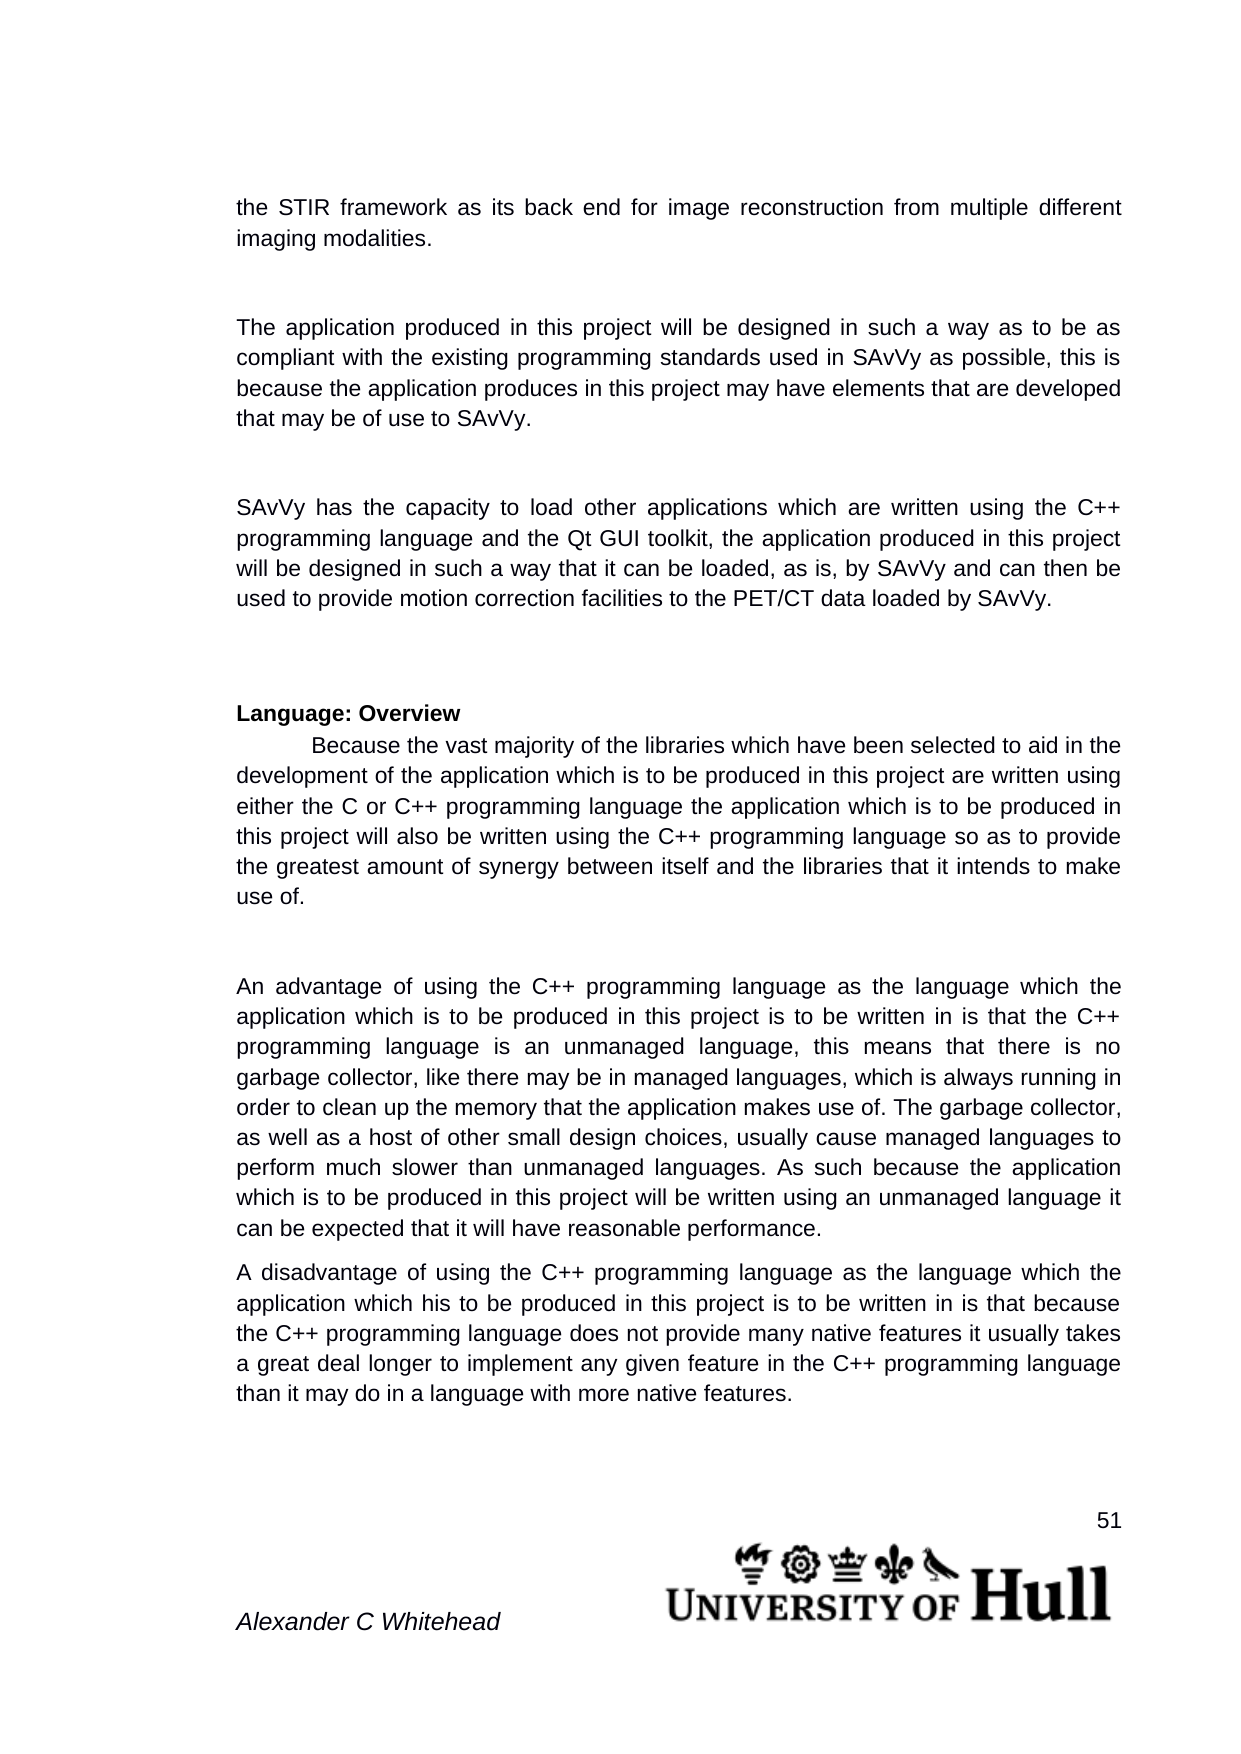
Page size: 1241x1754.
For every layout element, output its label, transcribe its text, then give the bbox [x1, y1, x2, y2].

text An advantage of using the C++ programming language as the language which the application which is to be produced in this project is to be written in is that the C++ programming language is an unmanaged language, this means that there is no garbage collector, like there may be in managed languages, which is always running in order to clean up the memory that the application makes use of. The garbage collector, as well as a host of other small design choices, usually cause managed languages to perform much slower than unmanaged languages. As such because the application which is to be produced in this project will be written using an unmanaged language it can be expected that it will have reasonable performance. [236, 973, 1122, 1241]
picture [659, 1533, 1119, 1631]
text A disadvantage of using the C++ programming language as the language which the application which his to be produced in this project is to be written in is that because the C++ programming language does not provide many native features it usually takes a great deal longer to implement any given feature in the C++ programming language than it may do in a language with more native features. [236, 1259, 1122, 1406]
subtitle Language: Overview [236, 699, 1122, 726]
text The application produced in this project will be designed in such a way as to be as compliant with the existing programming standards used in SAvVy as possible, this is because the application produces in this project may have elements that are developed that may be of use to SAvVy. [236, 314, 1122, 431]
text Because the vast majority of the libraries which have been selected to aid in the development of the application which is to be produced in this project are written using either the C or C++ programming language the application which is to be produced in this project will also be written using the C++ programming language so as to provide the greatest amount of synergy between itself and the libraries that it intends to make use of. [236, 732, 1122, 909]
text SAvVy has the capacity to load other applications which are written using the C++ programming language and the Qt GUI toolkit, the application produced in this project will be designed in such a way that it can be loaded, as is, by SAvVy and can then be used to provide motion correction facilities to the PET/CT data loaded by SAvVy. [236, 494, 1122, 611]
text the STIR framework as its back end for image reconstruction from multiple different imaging modalities. [236, 194, 1122, 251]
